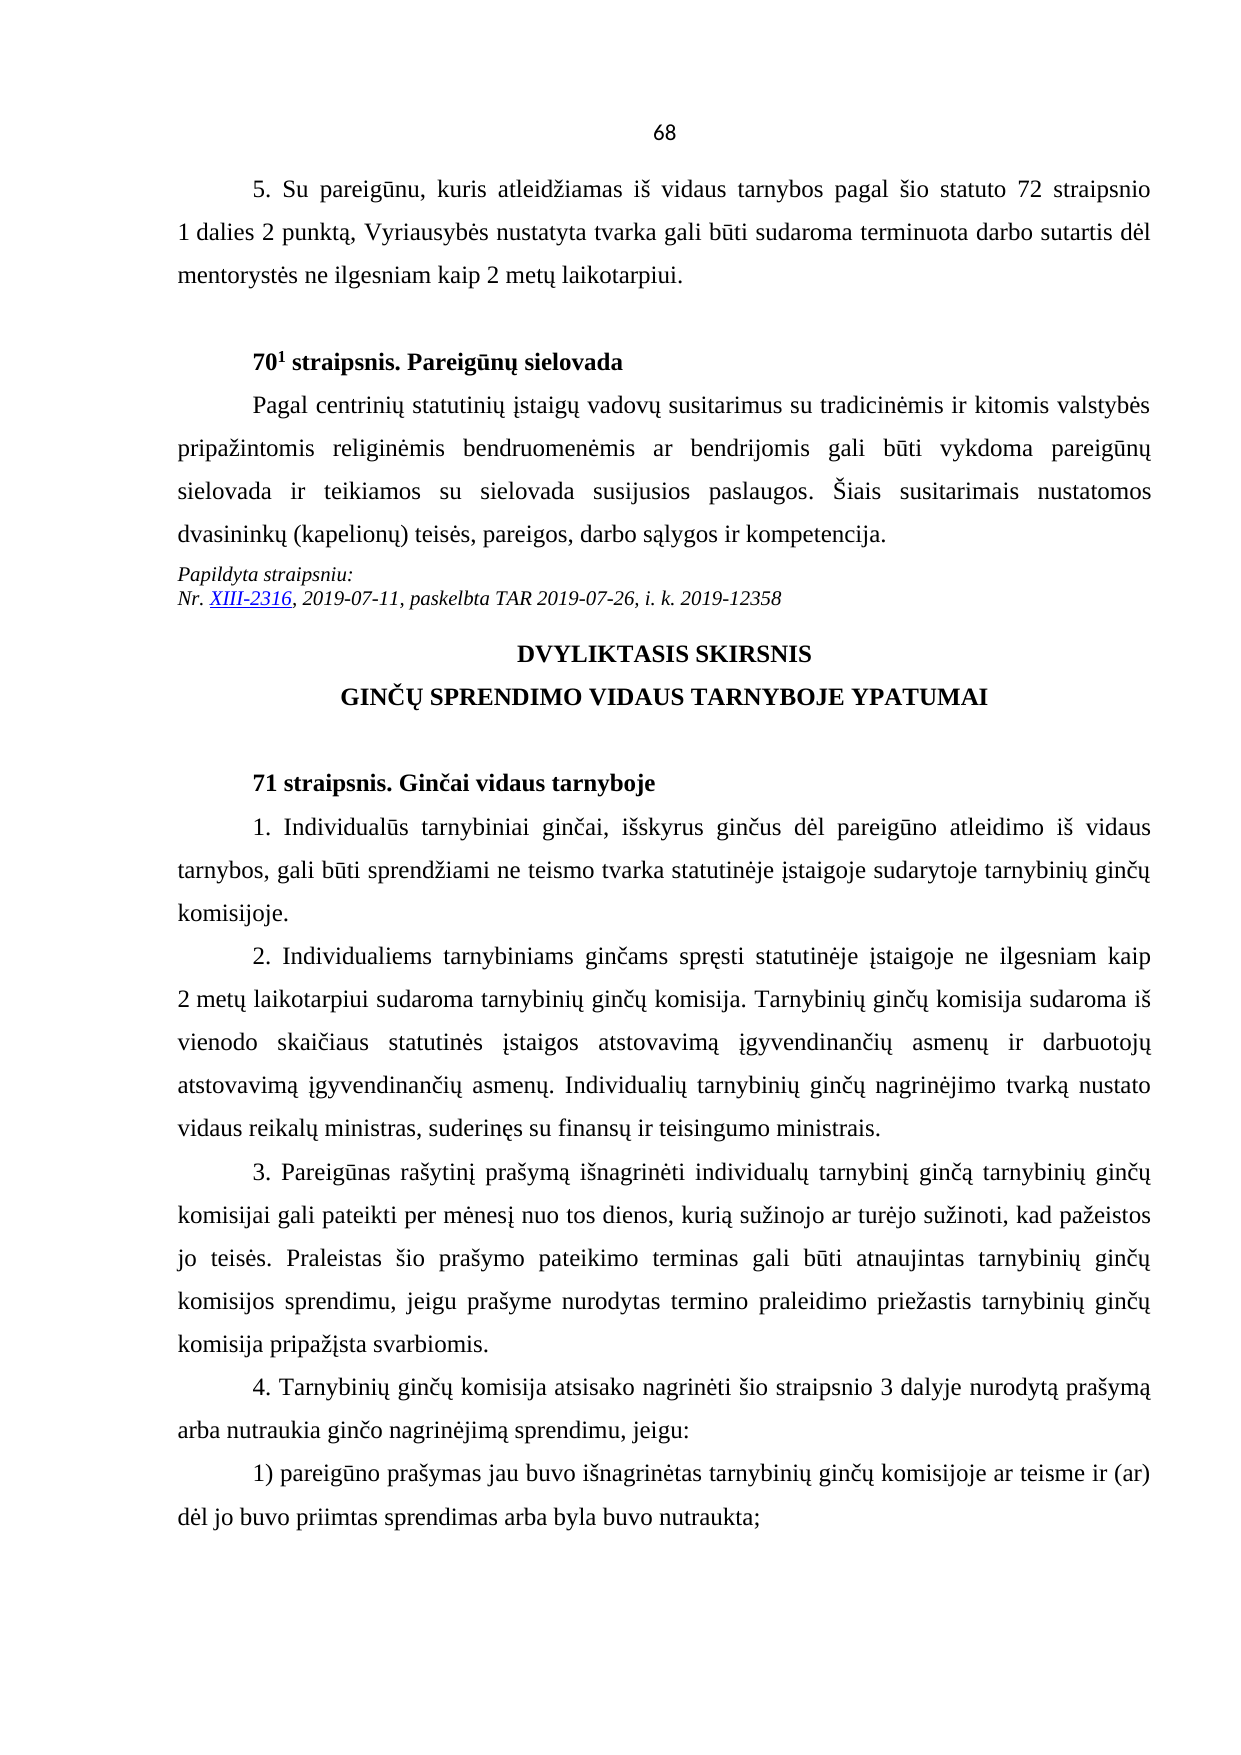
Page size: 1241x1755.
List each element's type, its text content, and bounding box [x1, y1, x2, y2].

text Papildyta straipsniu: [177, 562, 1152, 586]
text 1) pareigūno prašymas jau buvo išnagrinėtas tarnybinių ginčų komisijoje ar teisme ir (ar) dėl jo buvo priimtas sprendimas arba byla buvo nutraukta; [177, 1458, 1152, 1530]
text 2. Individualiems tarnybiniams ginčams spręsti statutinėje įstaigoje ne ilgesniam kaip 2 metų laikotarpiui sudaroma tarnybinių ginčų komisija. Tarnybinių ginčų komisija sudaroma iš vienodo skaičiaus statutinės įstaigos atstovavimą įgyvendinančių asmenų ir darbuotojų atstovavimą įgyvendinančių asmenų. Individualių tarnybinių ginčų nagrinėjimo tvarką nustato vidaus reikalų ministras, suderinęs su finansų ir teisingumo ministrais. [177, 941, 1152, 1142]
text Nr. XIII-2316, 2019-07-11, paskelbta TAR 2019-07-26, i. k. 2019-12358 [177, 586, 1152, 610]
text 4. Tarnybinių ginčų komisija atsisako nagrinėti šio straipsnio 3 dalyje nurodytą prašymą arba nutraukia ginčo nagrinėjimą sprendimu, jeigu: [177, 1372, 1152, 1444]
text GINČŲ SPRENDIMO VIDAUS TARNYBOJE YPATUMAI [177, 682, 1152, 711]
text Pagal centrinių statutinių įstaigų vadovų susitarimus su tradicinėmis ir kitomis valstybės pripažintomis religinėmis bendruomenėmis ar bendrijomis gali būti vykdoma pareigūnų sielovada ir teikiamos su sielovada susijusios paslaugos. Šiais susitarimais nustatomos dvasininkų (kapelionų) teisės, pareigos, darbo sąlygos ir kompetencija. [177, 390, 1152, 548]
text 1. Individualūs tarnybiniai ginčai, išskyrus ginčus dėl pareigūno atleidimo iš vidaus tarnybos, gali būti sprendžiami ne teismo tvarka statutinėje įstaigoje sudarytoje tarnybinių ginčų komisijoje. [177, 812, 1152, 927]
text 3. Pareigūnas rašytinį prašymą išnagrinėti individualų tarnybinį ginčą tarnybinių ginčų komisijai gali pateikti per mėnesį nuo tos dienos, kurią sužinojo ar turėjo sužinoti, kad pažeistos jo teisės. Praleistas šio prašymo pateikimo terminas gali būti atnaujintas tarnybinių ginčų komisijos sprendimu, jeigu prašyme nurodytas termino praleidimo priežastis tarnybinių ginčų komisija pripažįsta svarbiomis. [177, 1157, 1152, 1358]
text DVYLIKTASIS SKIRSNIS [177, 639, 1152, 668]
text 71 straipsnis. Ginčai vidaus tarnyboje [177, 768, 1152, 797]
text 5. Su pareigūnu, kuris atleidžiamas iš vidaus tarnybos pagal šio statuto 72 straipsnio 1 dalies 2 punktą, Vyriausybės nustatyta tvarka gali būti sudaroma terminuota darbo sutartis dėl mentorystės ne ilgesniam kaip 2 metų laikotarpiui. [177, 174, 1152, 289]
text 701 straipsnis. Pareigūnų sielovada [177, 347, 1152, 375]
